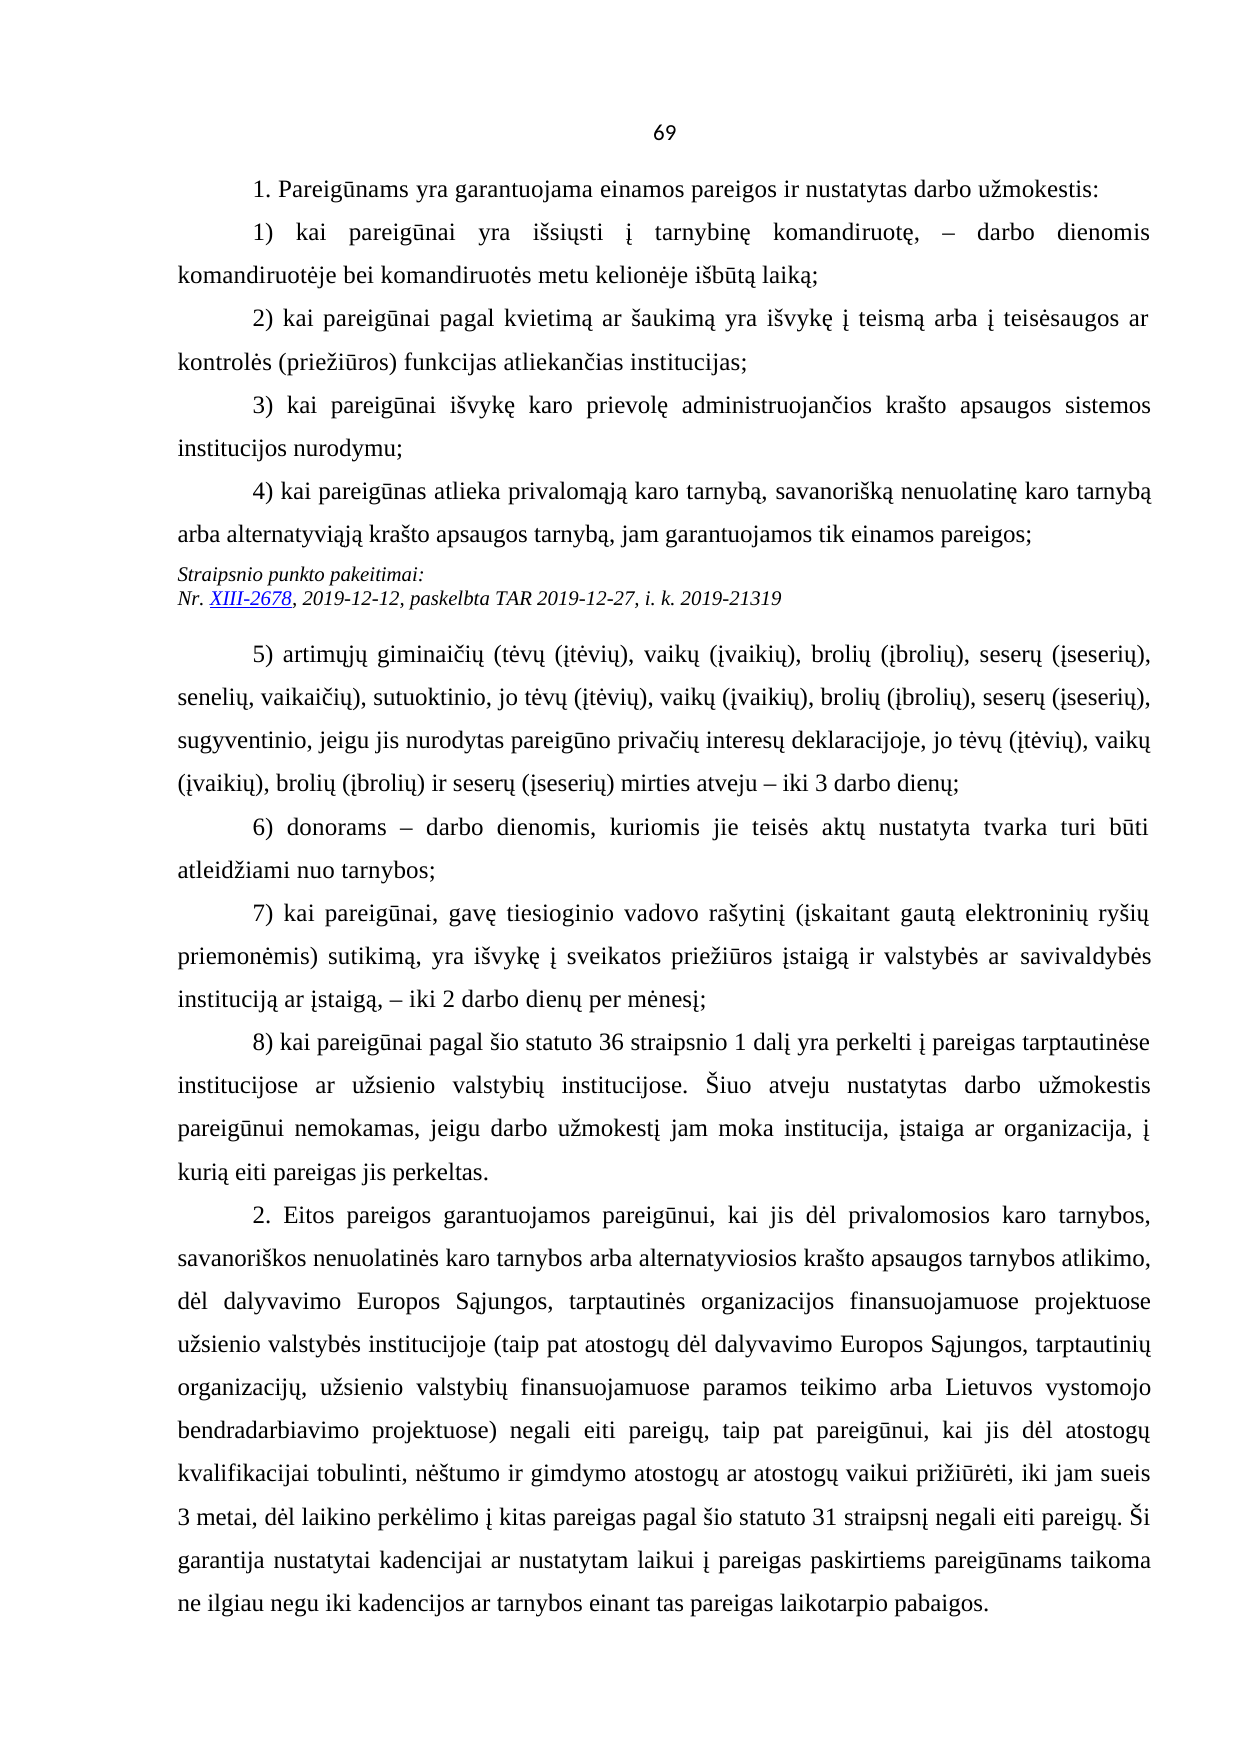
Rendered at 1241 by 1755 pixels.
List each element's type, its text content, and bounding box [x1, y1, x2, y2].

text Straipsnio punkto pakeitimai: [177, 562, 1152, 586]
text 2. Eitos pareigos garantuojamos pareigūnui, kai jis dėl privalomosios karo tarnybos, savanoriškos nenuolatinės karo tarnybos arba alternatyviosios krašto apsaugos tarnybos atlikimo, dėl dalyvavimo Europos Sąjungos, tarptautinės organizacijos finansuojamuose projektuose užsienio valstybės institucijoje (taip pat atostogų dėl dalyvavimo Europos Sąjungos, tarptautinių organizacijų, užsienio valstybių finansuojamuose paramos teikimo arba Lietuvos vystomojo bendradarbiavimo projektuose) negali eiti pareigų, taip pat pareigūnui, kai jis dėl atostogų kvalifikacijai tobulinti, nėštumo ir gimdymo atostogų ar atostogų vaikui prižiūrėti, iki jam sueis 3 metai, dėl laikino perkėlimo į kitas pareigas pagal šio statuto 31 straipsnį negali eiti pareigų. Ši garantija nustatytai kadencijai ar nustatytam laikui į pareigas paskirtiems pareigūnams taikoma ne ilgiau negu iki kadencijos ar tarnybos einant tas pareigas laikotarpio pabaigos. [177, 1200, 1152, 1617]
text 7) kai pareigūnai, gavę tiesioginio vadovo rašytinį (įskaitant gautą elektroninių ryšių priemonėmis) sutikimą, yra išvykę į sveikatos priežiūros įstaigą ir valstybės ar savivaldybės instituciją ar įstaigą, – iki 2 darbo dienų per mėnesį; [177, 898, 1152, 1013]
text 8) kai pareigūnai pagal šio statuto 36 straipsnio 1 dalį yra perkelti į pareigas tarptautinėse institucijose ar užsienio valstybių institucijose. Šiuo atveju nustatytas darbo užmokestis pareigūnui nemokamas, jeigu darbo užmokestį jam moka institucija, įstaiga ar organizacija, į kurią eiti pareigas jis perkeltas. [177, 1027, 1152, 1185]
text 3) kai pareigūnai išvykę karo prievolę administruojančios krašto apsaugos sistemos institucijos nurodymu; [177, 390, 1152, 462]
text 1) kai pareigūnai yra išsiųsti į tarnybinę komandiruotę, – darbo dienomis komandiruotėje bei komandiruotės metu kelionėje išbūtą laiką; [177, 217, 1152, 289]
text 4) kai pareigūnas atlieka privalomąją karo tarnybą, savanorišką nenuolatinę karo tarnybą arba alternatyviąją krašto apsaugos tarnybą, jam garantuojamos tik einamos pareigos; [177, 476, 1152, 548]
text 5) artimųjų giminaičių (tėvų (įtėvių), vaikų (įvaikių), brolių (įbrolių), seserų (įseserių), senelių, vaikaičių), sutuoktinio, jo tėvų (įtėvių), vaikų (įvaikių), brolių (įbrolių), seserų (įseserių), sugyventinio, jeigu jis nurodytas pareigūno privačių interesų deklaracijoje, jo tėvų (įtėvių), vaikų (įvaikių), brolių (įbrolių) ir seserų (įseserių) mirties atveju – iki 3 darbo dienų; [177, 639, 1152, 797]
text 1. Pareigūnams yra garantuojama einamos pareigos ir nustatytas darbo užmokestis: [177, 174, 1152, 203]
text 6) donorams – darbo dienomis, kuriomis jie teisės aktų nustatyta tvarka turi būti atleidžiami nuo tarnybos; [177, 812, 1152, 883]
text Nr. XIII-2678, 2019-12-12, paskelbta TAR 2019-12-27, i. k. 2019-21319 [177, 586, 1152, 610]
text 2) kai pareigūnai pagal kvietimą ar šaukimą yra išvykę į teismą arba į teisėsaugos ar kontrolės (priežiūros) funkcijas atliekančias institucijas; [177, 303, 1152, 375]
